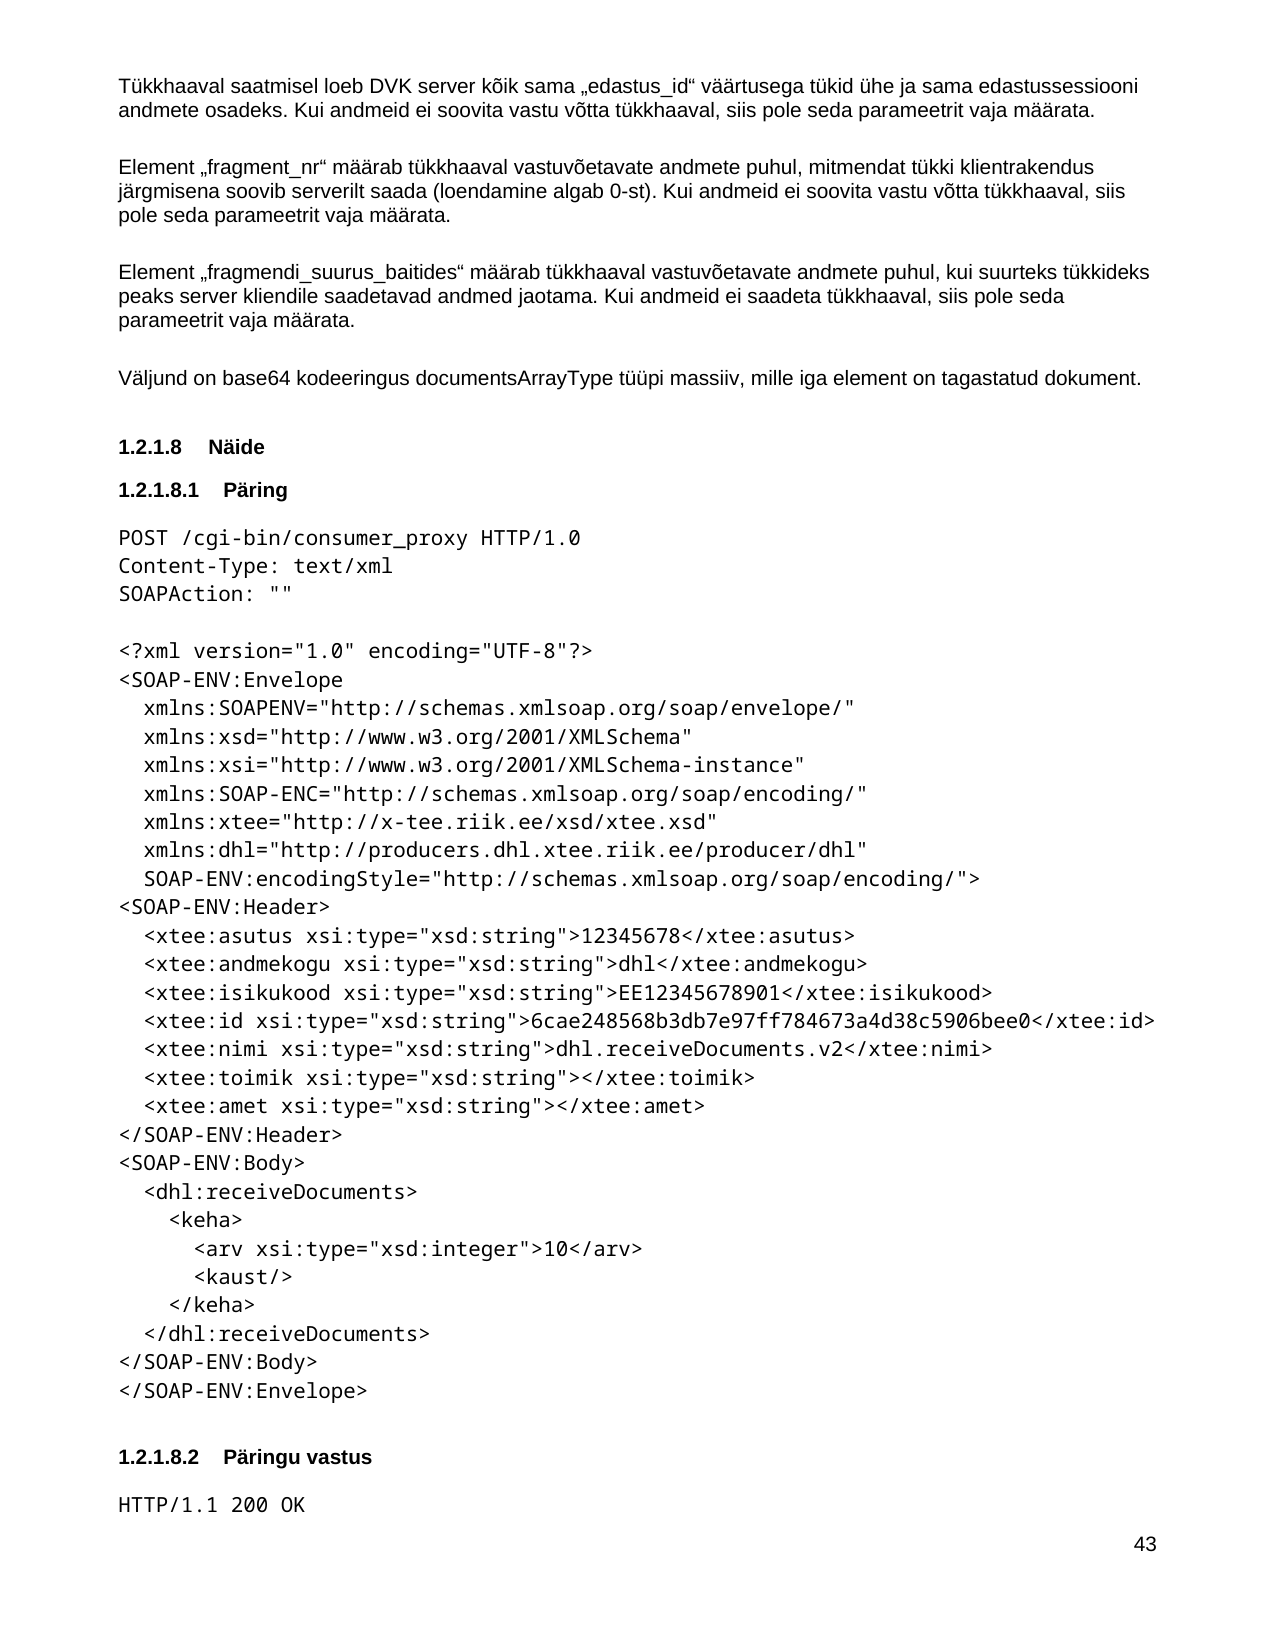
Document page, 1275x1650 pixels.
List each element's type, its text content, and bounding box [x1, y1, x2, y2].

text SOAPAction: "" [118, 579, 1157, 608]
text xmlns:xsd="http://www.w3.org/2001/XMLSchema" [118, 722, 1157, 750]
text <xtee:id xsi:type="xsd:string">6cae248568b3db7e97ff784673a4d38c5906bee0</xtee:id> [118, 1006, 1157, 1034]
text <xtee:isikukood xsi:type="xsd:string">EE12345678901</xtee:isikukood> [118, 978, 1157, 1006]
text <keha> [118, 1205, 1157, 1234]
text <xtee:andmekogu xsi:type="xsd:string">dhl</xtee:andmekogu> [118, 949, 1157, 978]
text xmlns:SOAPENV="http://schemas.xmlsoap.org/soap/envelope/" [118, 693, 1157, 722]
text </keha> [118, 1291, 1157, 1319]
text xmlns:xsi="http://www.w3.org/2001/XMLSchema-instance" [118, 750, 1157, 779]
text Tükkhaaval saatmisel loeb DVK server kõik sama „edastus_id“ väärtusega tükid ühe ja sama edastussessiooni andmete osadeks. Kui andmeid ei soovita vastu võtta tükkhaaval, siis pole seda parameetrit vaja määrata. [118, 74, 1157, 122]
text xmlns:SOAP-ENC="http://schemas.xmlsoap.org/soap/encoding/" [118, 779, 1157, 807]
text <xtee:nimi xsi:type="xsd:string">dhl.receiveDocuments.v2</xtee:nimi> [118, 1034, 1157, 1063]
text SOAP-ENV:encodingStyle="http://schemas.xmlsoap.org/soap/encoding/"> [118, 864, 1157, 892]
text xmlns:xtee="http://x-tee.riik.ee/xsd/xtee.xsd" [118, 807, 1157, 836]
text <?xml version="1.0" encoding="UTF-8"?> [118, 636, 1157, 665]
text <SOAP-ENV:Envelope [118, 665, 1157, 693]
text Väljund on base64 kodeeringus documentsArrayType tüüpi massiiv, mille iga element on tagastatud dokument. [118, 365, 1157, 389]
text POST /cgi-bin/consumer_proxy HTTP/1.0 [118, 523, 1157, 551]
text </SOAP-ENV:Body> [118, 1347, 1157, 1376]
text <xtee:amet xsi:type="xsd:string"></xtee:amet> [118, 1091, 1157, 1120]
text <dhl:receiveDocuments> [118, 1177, 1157, 1205]
text Content-Type: text/xml [118, 551, 1157, 579]
text <xtee:asutus xsi:type="xsd:string">12345678</xtee:asutus> [118, 921, 1157, 949]
text <xtee:toimik xsi:type="xsd:string"></xtee:toimik> [118, 1063, 1157, 1091]
text </SOAP-ENV:Envelope> [118, 1376, 1157, 1404]
text xmlns:dhl="http://producers.dhl.xtee.riik.ee/producer/dhl" [118, 836, 1157, 864]
text <arv xsi:type="xsd:integer">10</arv> [118, 1234, 1157, 1262]
text Element „fragmendi_suurus_baitides“ määrab tükkhaaval vastuvõetavate andmete puhul, kui suurteks tükkideks peaks server kliendile saadetavad andmed jaotama. Kui andmeid ei saadeta tükkhaaval, siis pole seda parameetrit vaja määrata. [118, 260, 1157, 332]
text <SOAP-ENV:Header> [118, 892, 1157, 921]
text <SOAP-ENV:Body> [118, 1148, 1157, 1177]
text </SOAP-ENV:Header> [118, 1120, 1157, 1148]
subtitle Päring [118, 478, 1157, 502]
subtitle Päringu vastus [118, 1445, 1157, 1469]
text </dhl:receiveDocuments> [118, 1319, 1157, 1347]
subtitle Näide [118, 435, 1157, 459]
text <kaust/> [118, 1262, 1157, 1291]
text Element „fragment_nr“ määrab tükkhaaval vastuvõetavate andmete puhul, mitmendat tükki klientrakendus järgmisena soovib serverilt saada (loendamine algab 0-st). Kui andmeid ei soovita vastu võtta tükkhaaval, siis pole seda parameetrit vaja määrata. [118, 155, 1157, 227]
text HTTP/1.1 200 OK [118, 1490, 1157, 1518]
